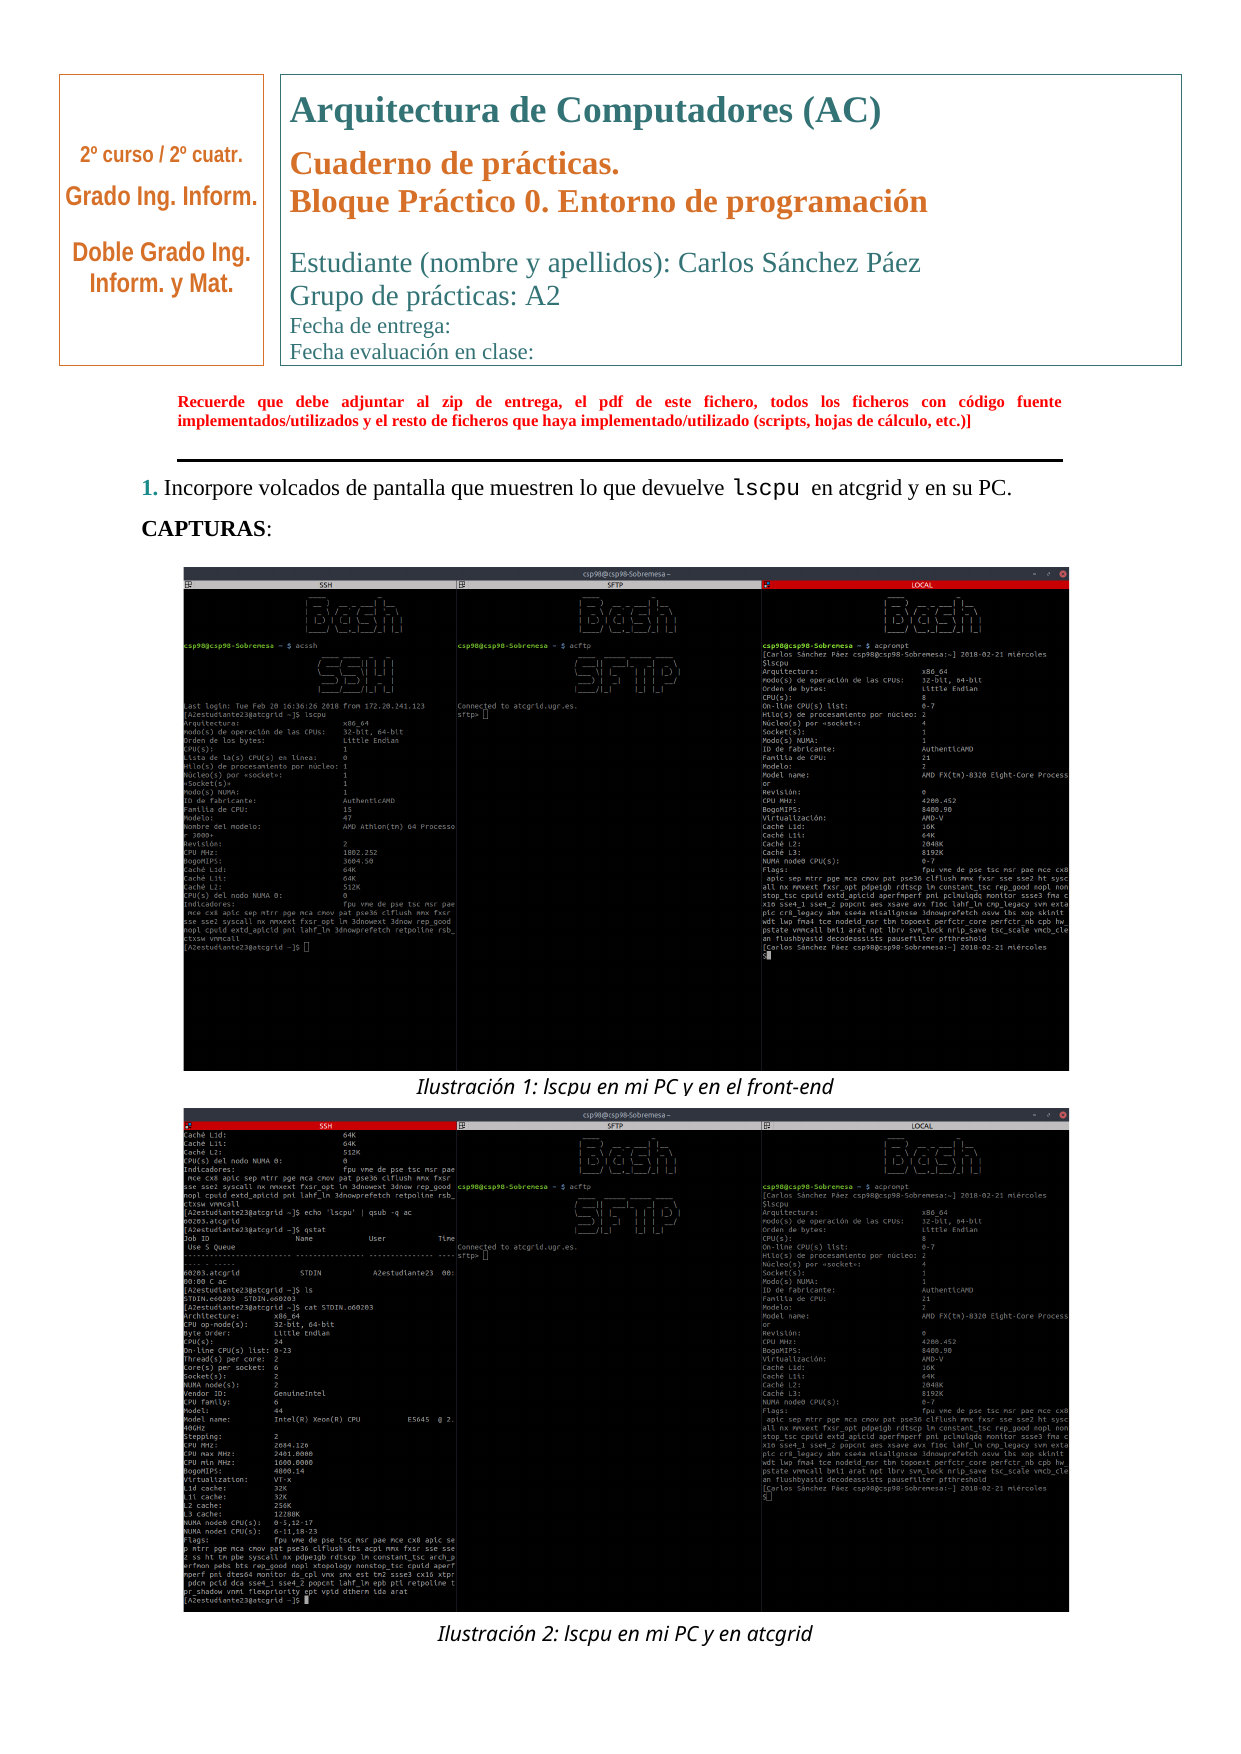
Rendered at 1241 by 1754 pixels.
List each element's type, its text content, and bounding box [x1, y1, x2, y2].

table_header [264, 74, 280, 364]
picture [183, 567, 1070, 1071]
table_header Arquitectura de Computadores (AC) Cuaderno de prácticas. Bloque Práctico 0. Entorno de programación Estudiante (nombre y apellidos): Carlos Sánchez Páez Grupo de prácticas: A2 Fecha de entrega: Fecha evaluación en clase: [281, 75, 1181, 364]
table_header 2º curso / 2º cuatr. Grado Ing. Inform. Doble Grado Ing. Inform. y Mat. [60, 75, 263, 364]
text Recuerde que debe adjuntar al zip de entrega, el pdf de este fichero, todos los ficheros con código fuente implementados/utilizados y el resto de ficheros que haya implementado/utilizado (scripts, hojas de cálculo, etc.)] [177, 392, 1063, 430]
list CAPTURAS: [103, 515, 1063, 541]
list 1. Incorpore volcados de pantalla que muestren lo que devuelve lscpu en atcgrid y en su PC. [103, 474, 1063, 502]
text Ilustración 2: lscpu en mi PC y en atcgrid [183, 1612, 1069, 1648]
text Ilustración 1: lscpu en mi PC y en el front-end [183, 1071, 1069, 1096]
picture [183, 1108, 1070, 1612]
